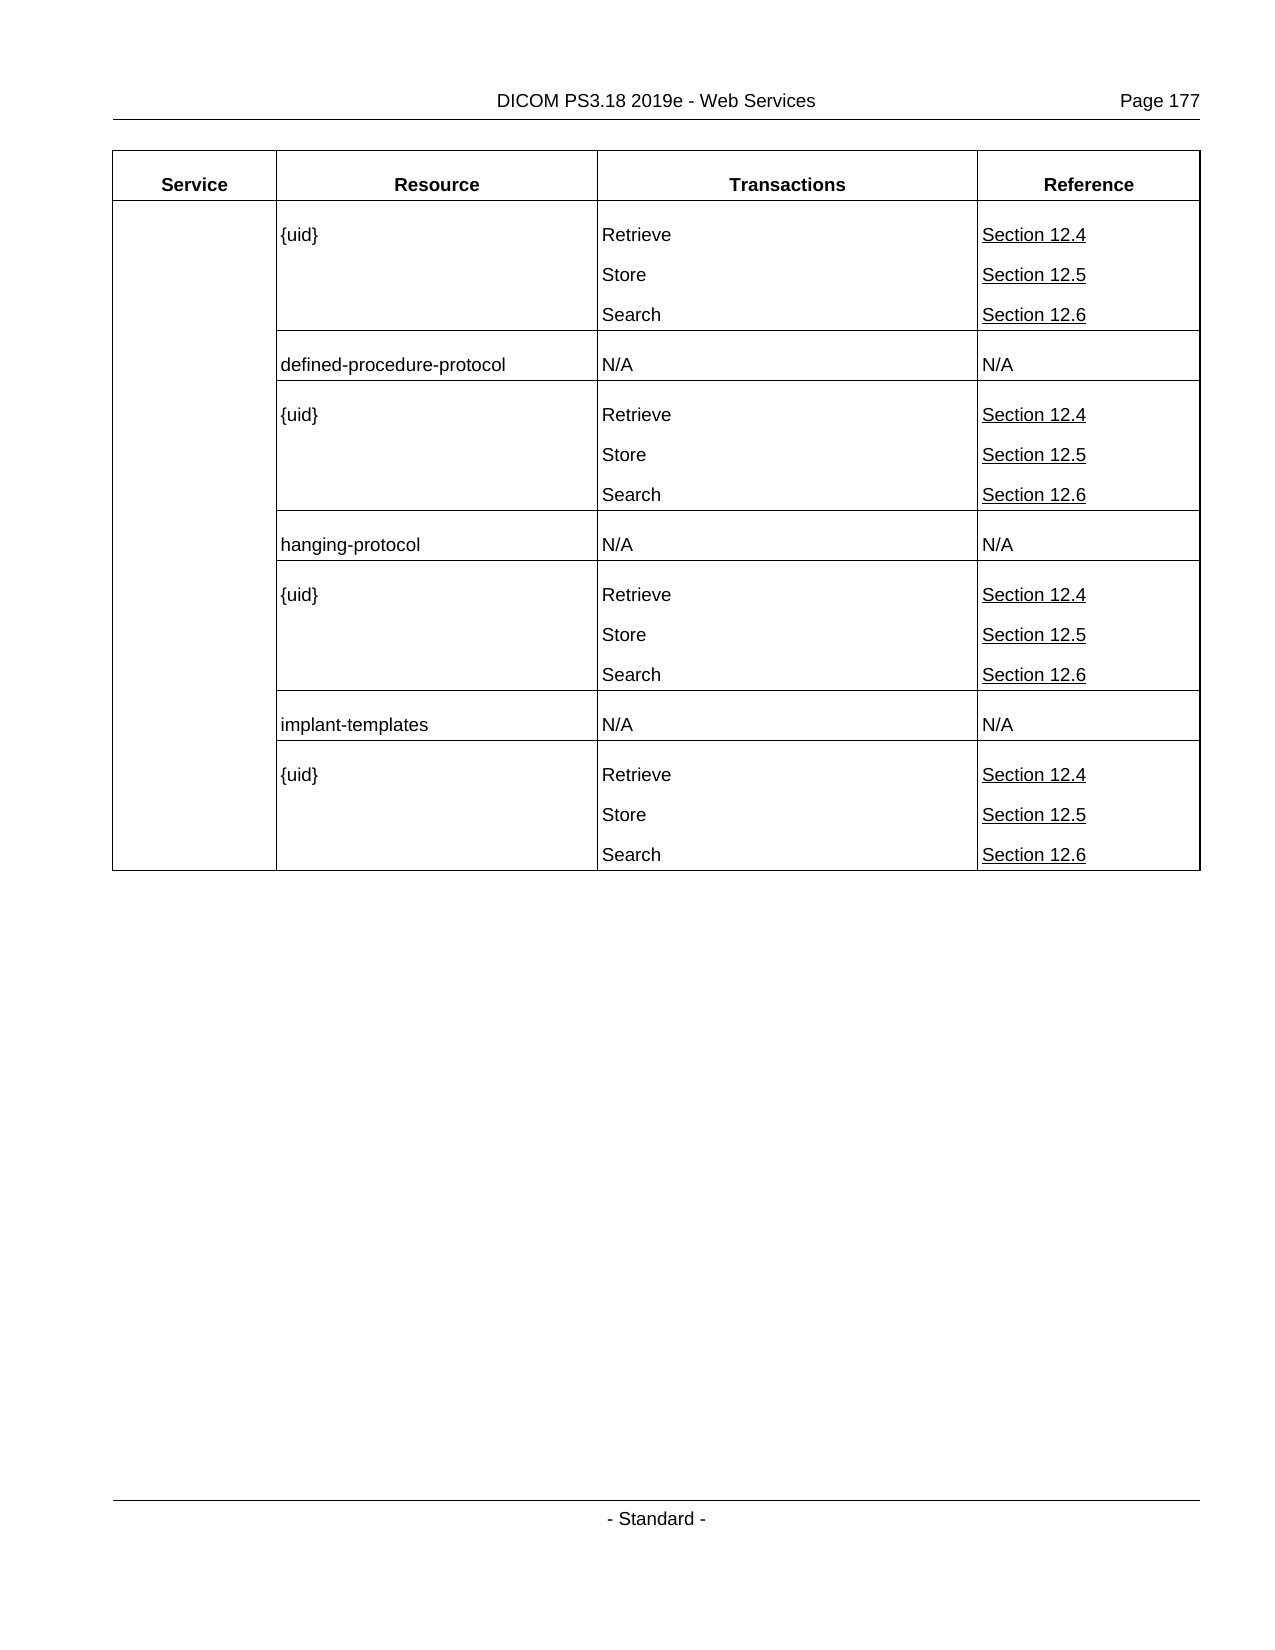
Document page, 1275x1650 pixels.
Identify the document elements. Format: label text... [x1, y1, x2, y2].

table_cell [113, 201, 276, 870]
table_cell hanging-protocol [277, 511, 597, 560]
table_cell {uid} [277, 741, 597, 870]
table_cell {uid} [277, 201, 597, 330]
table_cell N/A [598, 331, 977, 380]
table_cell Retrieve Store Search [598, 561, 977, 690]
table_cell Section 12.4 Section 12.5 Section 12.6 [978, 561, 1199, 690]
table_cell {uid} [277, 561, 597, 690]
table_cell Section 12.4 Section 12.5 Section 12.6 [978, 201, 1199, 330]
table_cell {uid} [277, 381, 597, 510]
table_header Service [113, 151, 276, 200]
table_cell N/A [598, 511, 977, 560]
table_cell Retrieve Store Search [598, 201, 977, 330]
table_header Reference [978, 151, 1199, 200]
table_cell defined-procedure-protocol [277, 331, 597, 380]
table_cell Retrieve Store Search [598, 381, 977, 510]
table_cell Section 12.4 Section 12.5 Section 12.6 [978, 381, 1199, 510]
table_cell N/A [978, 511, 1199, 560]
table_cell N/A [978, 331, 1199, 380]
table_cell N/A [978, 691, 1199, 740]
table_cell N/A [598, 691, 977, 740]
table_header Resource [277, 151, 597, 200]
table_cell implant-templates [277, 691, 597, 740]
table_cell Retrieve Store Search [598, 741, 977, 870]
table_header Transactions [598, 151, 977, 200]
table_cell Section 12.4 Section 12.5 Section 12.6 [978, 741, 1199, 870]
